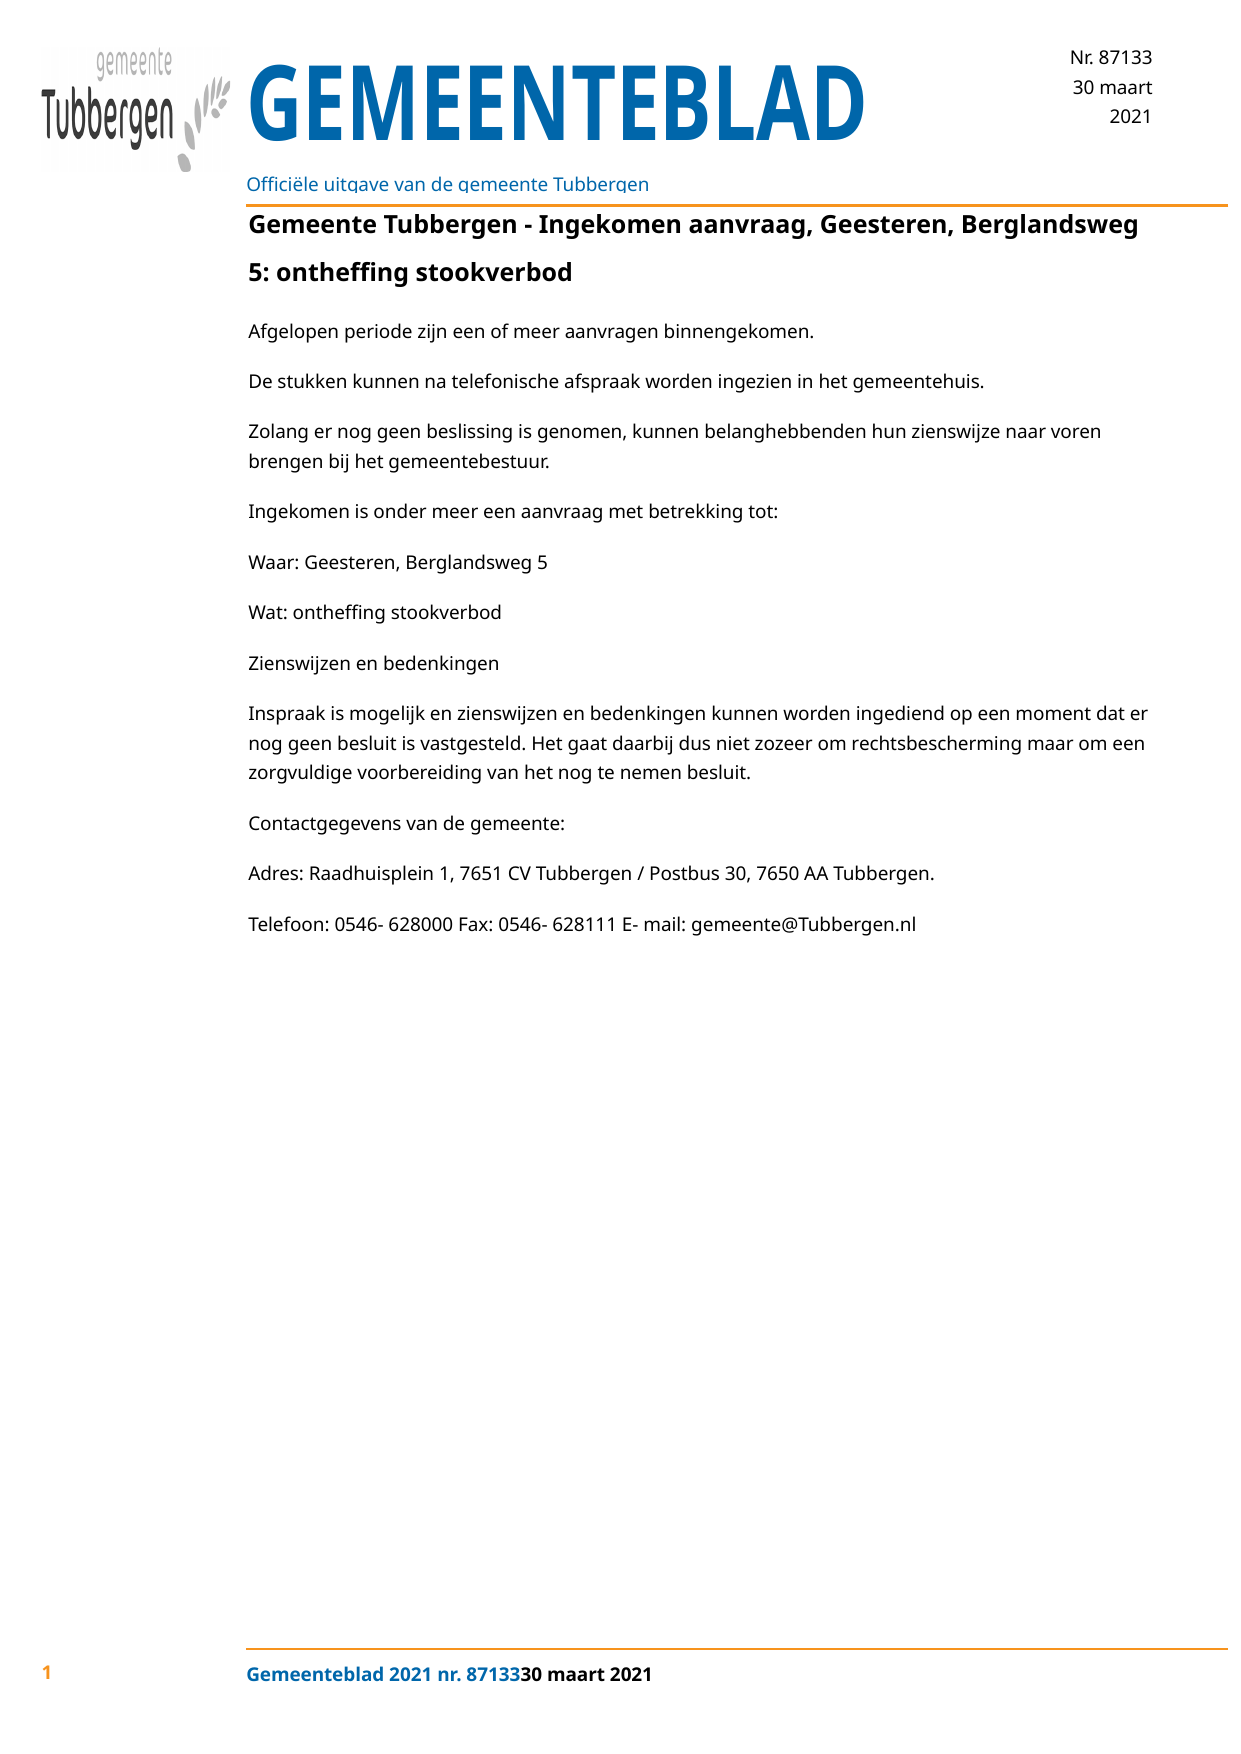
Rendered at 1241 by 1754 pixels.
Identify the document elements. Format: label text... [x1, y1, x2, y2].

text De stukken kunnen na telefonische afspraak worden ingezien in het gemeentehuis. [248, 368, 1152, 394]
text Adres: Raadhuisplein 1, 7651 CV Tubbergen / Postbus 30, 7650 AA Tubbergen. [248, 860, 1152, 886]
text Telefoon: 0546- 628000 Fax: 0546- 628111 E- mail: gemeente@Tubbergen.nl [248, 911, 1152, 937]
text Gemeente Tubbergen - Ingekomen aanvraag, Geesteren, Berglandsweg 5: ontheffing stookverbod [248, 207, 1152, 288]
text Inspraak is mogelijk en zienswijzen en bedenkingen kunnen worden ingediend op een moment dat er nog geen besluit is vastgesteld. Het gaat daarbij dus niet zozeer om rechtsbescherming maar om een zorgvuldige voorbereiding van het nog te nemen besluit. [248, 700, 1152, 785]
text Zolang er nog geen beslissing is genomen, kunnen belanghebbenden hun zienswijze naar voren brengen bij het gemeentebestuur. [248, 419, 1152, 474]
text Waar: Geesteren, Berglandsweg 5 [248, 549, 1152, 575]
picture [41, 47, 231, 172]
text Contactgegevens van de gemeente: [248, 810, 1152, 836]
text Afgelopen periode zijn een of meer aanvragen binnengekomen. [248, 318, 1152, 344]
text Wat: ontheffing stookverbod [248, 599, 1152, 625]
text Ingekomen is onder meer een aanvraag met betrekking tot: [248, 499, 1152, 524]
text Zienswijzen en bedenkingen [248, 650, 1152, 676]
